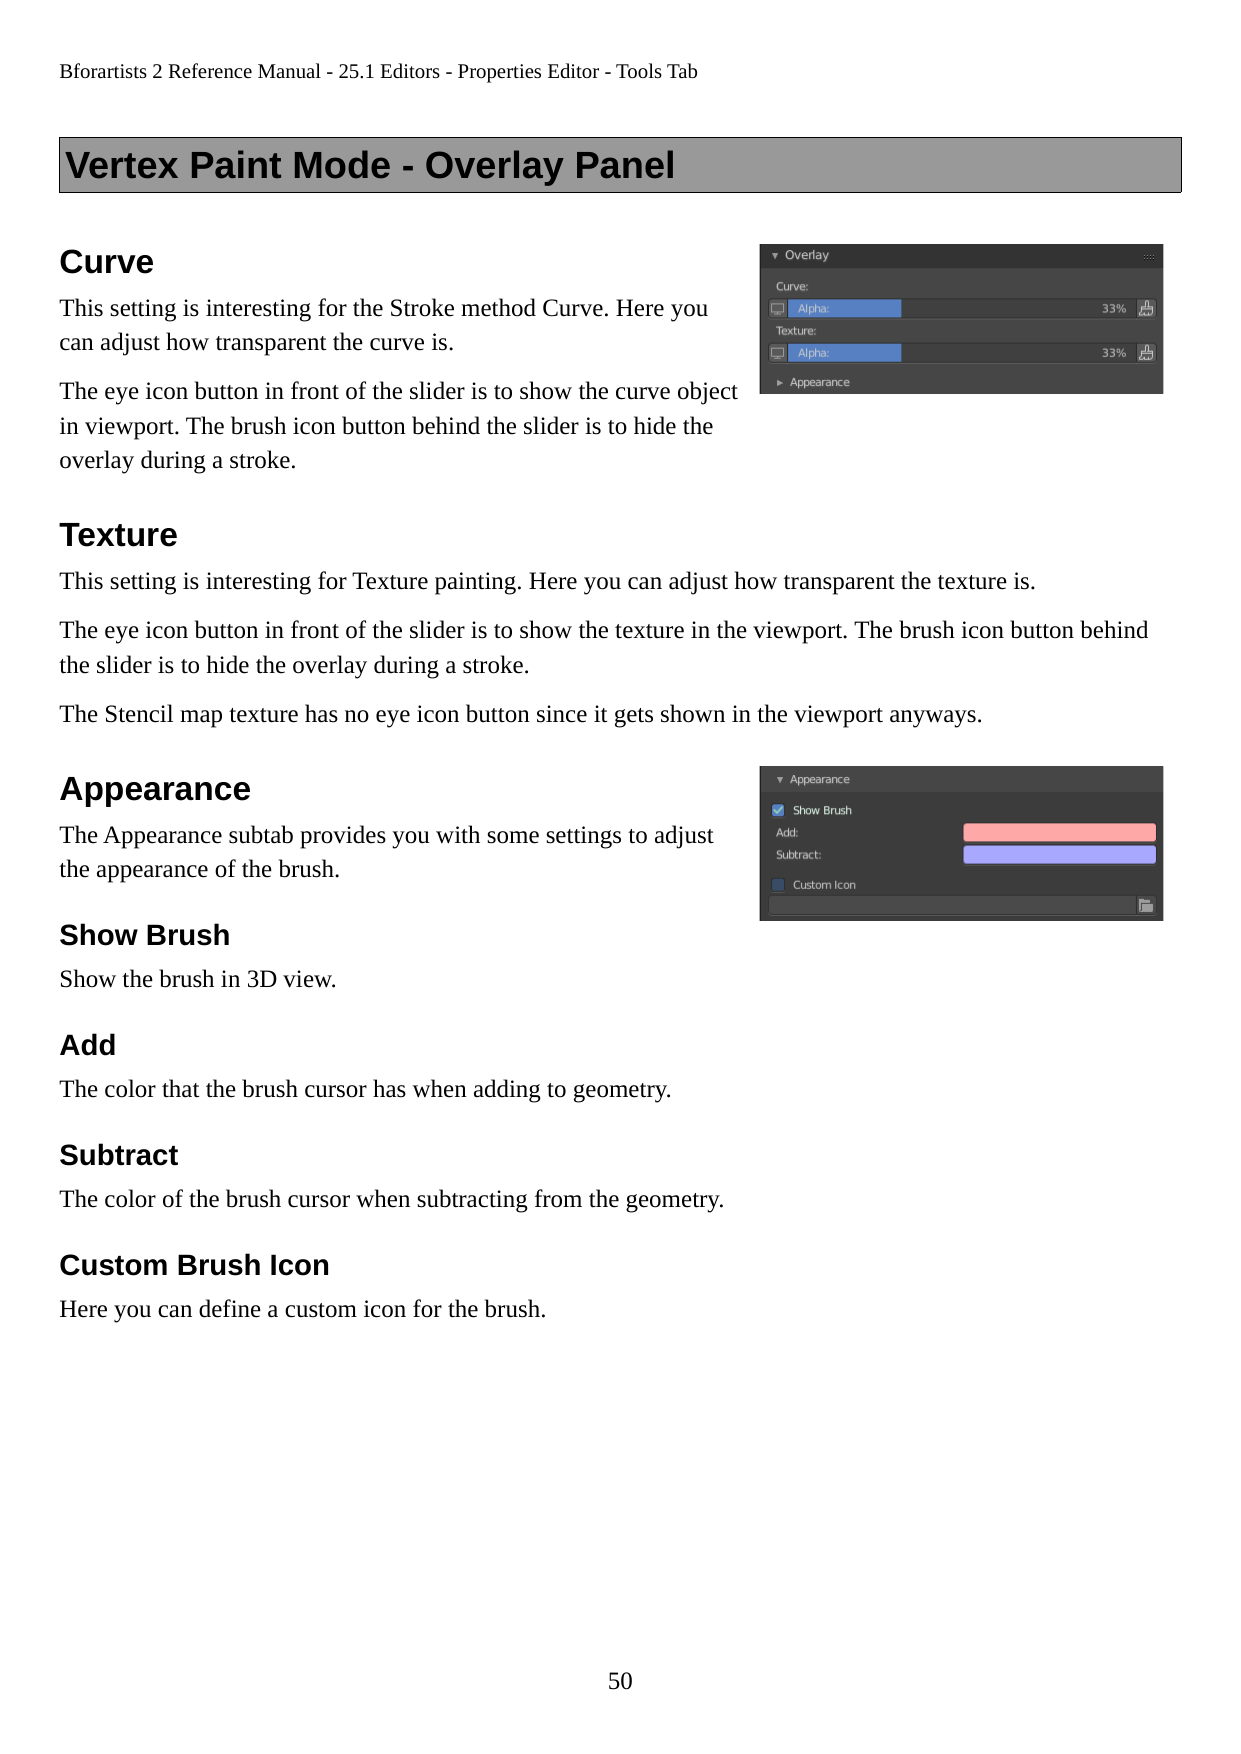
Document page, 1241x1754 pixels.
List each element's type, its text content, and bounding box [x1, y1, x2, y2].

table_header Vertex Paint Mode - Overlay Panel [60, 138, 1181, 192]
text The Stencil map texture has no eye icon button since it gets shown in the viewport anyways. [59, 699, 1181, 728]
text This setting is interesting for Texture painting. Here you can adjust how transparent the texture is. [59, 566, 1181, 595]
picture [759, 766, 1164, 921]
text The eye icon button in front of the slider is to show the texture in the viewport. The brush icon button behind the slider is to hide the overlay during a stroke. [59, 615, 1181, 678]
text This setting is interesting for the Stroke method Curve. Here you can adjust how transparent the curve is. [59, 293, 759, 356]
text The eye icon button in front of the slider is to show the curve object in viewport. The brush icon button behind the slider is to hide the overlay during a stroke. [59, 376, 1181, 474]
subtitle Subtract [59, 1138, 1181, 1172]
picture [759, 244, 1164, 394]
subtitle Curve [59, 242, 1181, 280]
subtitle Add [59, 1028, 1181, 1062]
text Show the brush in 3D view. [59, 964, 1181, 993]
subtitle [1164, 769, 1181, 807]
text The color of the brush cursor when subtracting from the geometry. [59, 1184, 1181, 1213]
subtitle Texture [59, 515, 1181, 554]
subtitle Custom Brush Icon [59, 1248, 1181, 1281]
subtitle Show Brush [59, 918, 1181, 952]
subtitle Appearance [59, 769, 759, 807]
text The Appearance subtab provides you with some settings to adjust the appearance of the brush. [59, 820, 759, 883]
text Here you can define a custom icon for the brush. [59, 1294, 1181, 1323]
text The color that the brush cursor has when adding to geometry. [59, 1074, 1181, 1103]
